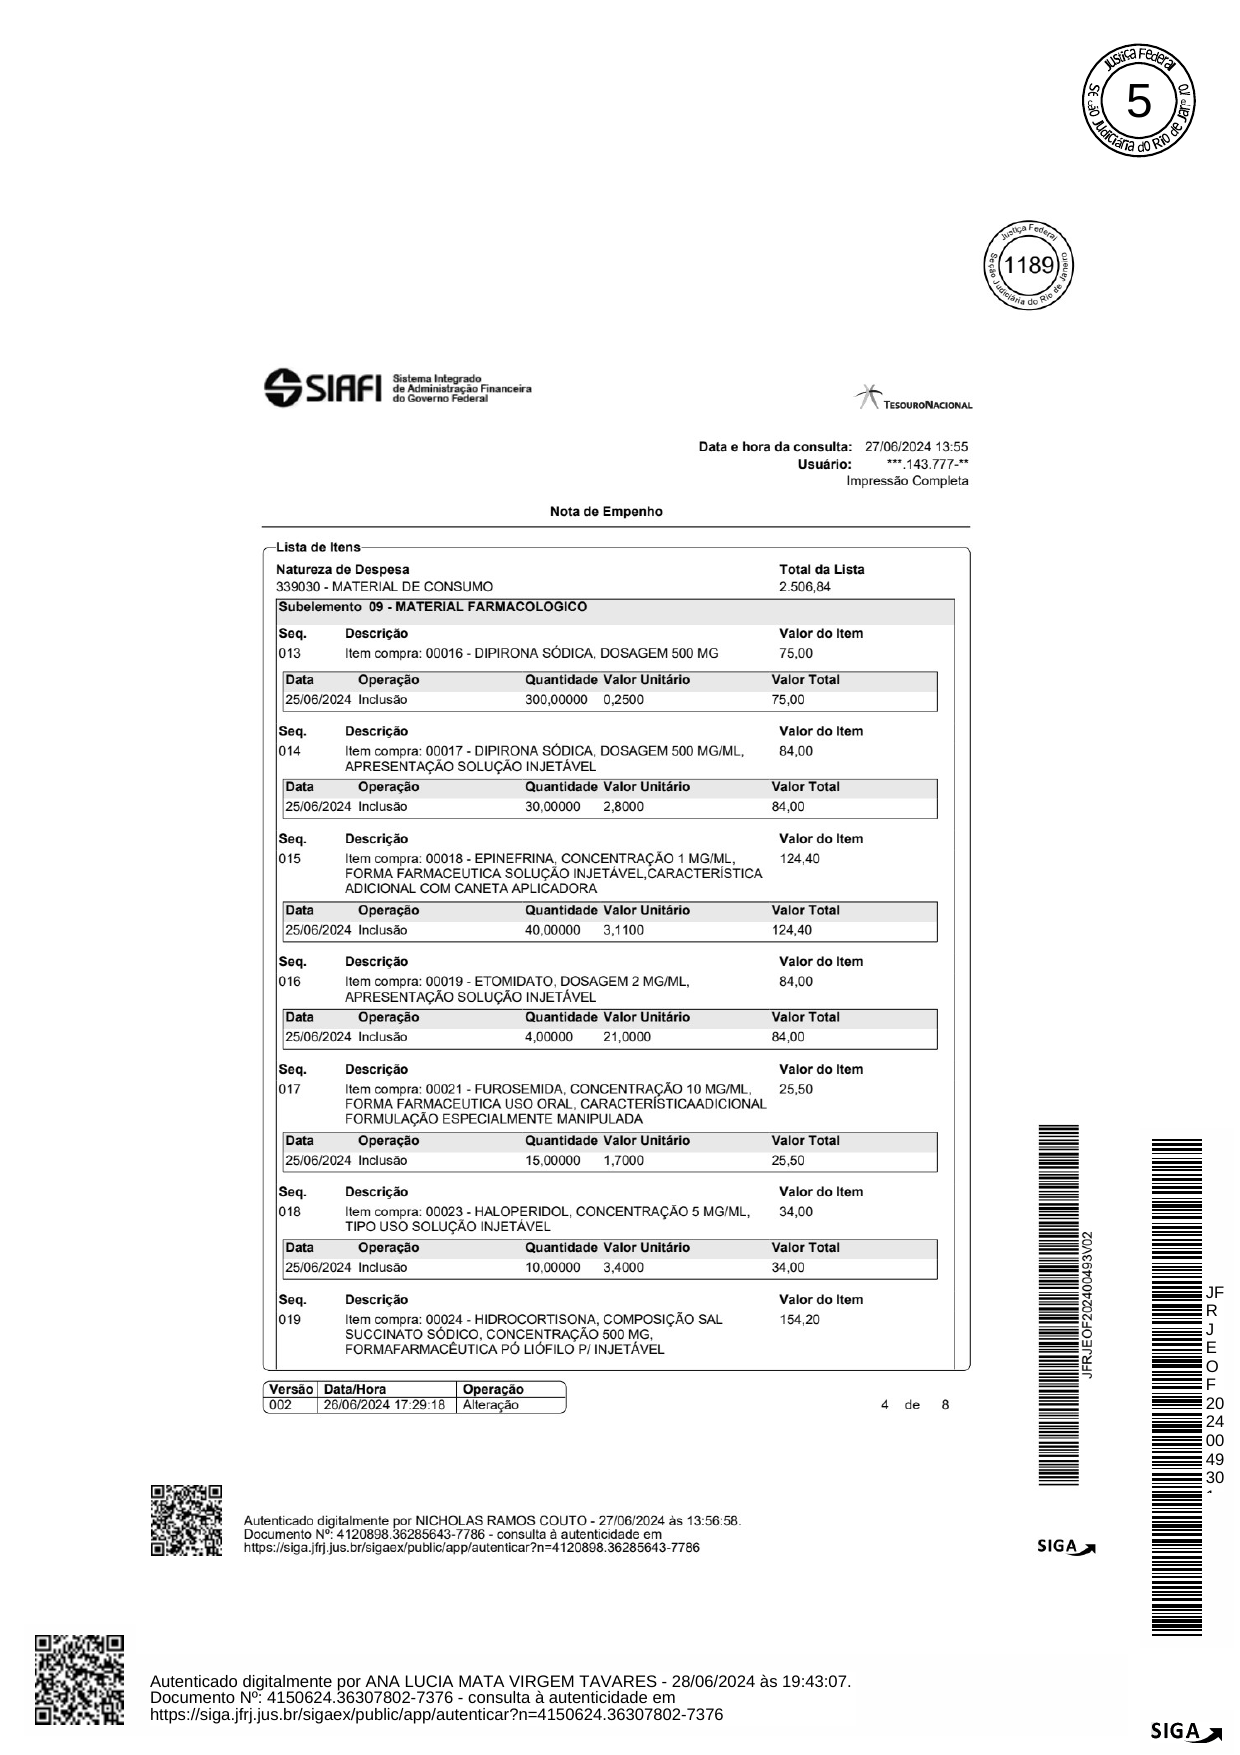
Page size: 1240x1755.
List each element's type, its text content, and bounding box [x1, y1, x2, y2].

text ç [1087, 97, 1100, 106]
text JFRJEOF20240049301V01 [1206, 1283, 1224, 1492]
text e [1180, 95, 1193, 105]
